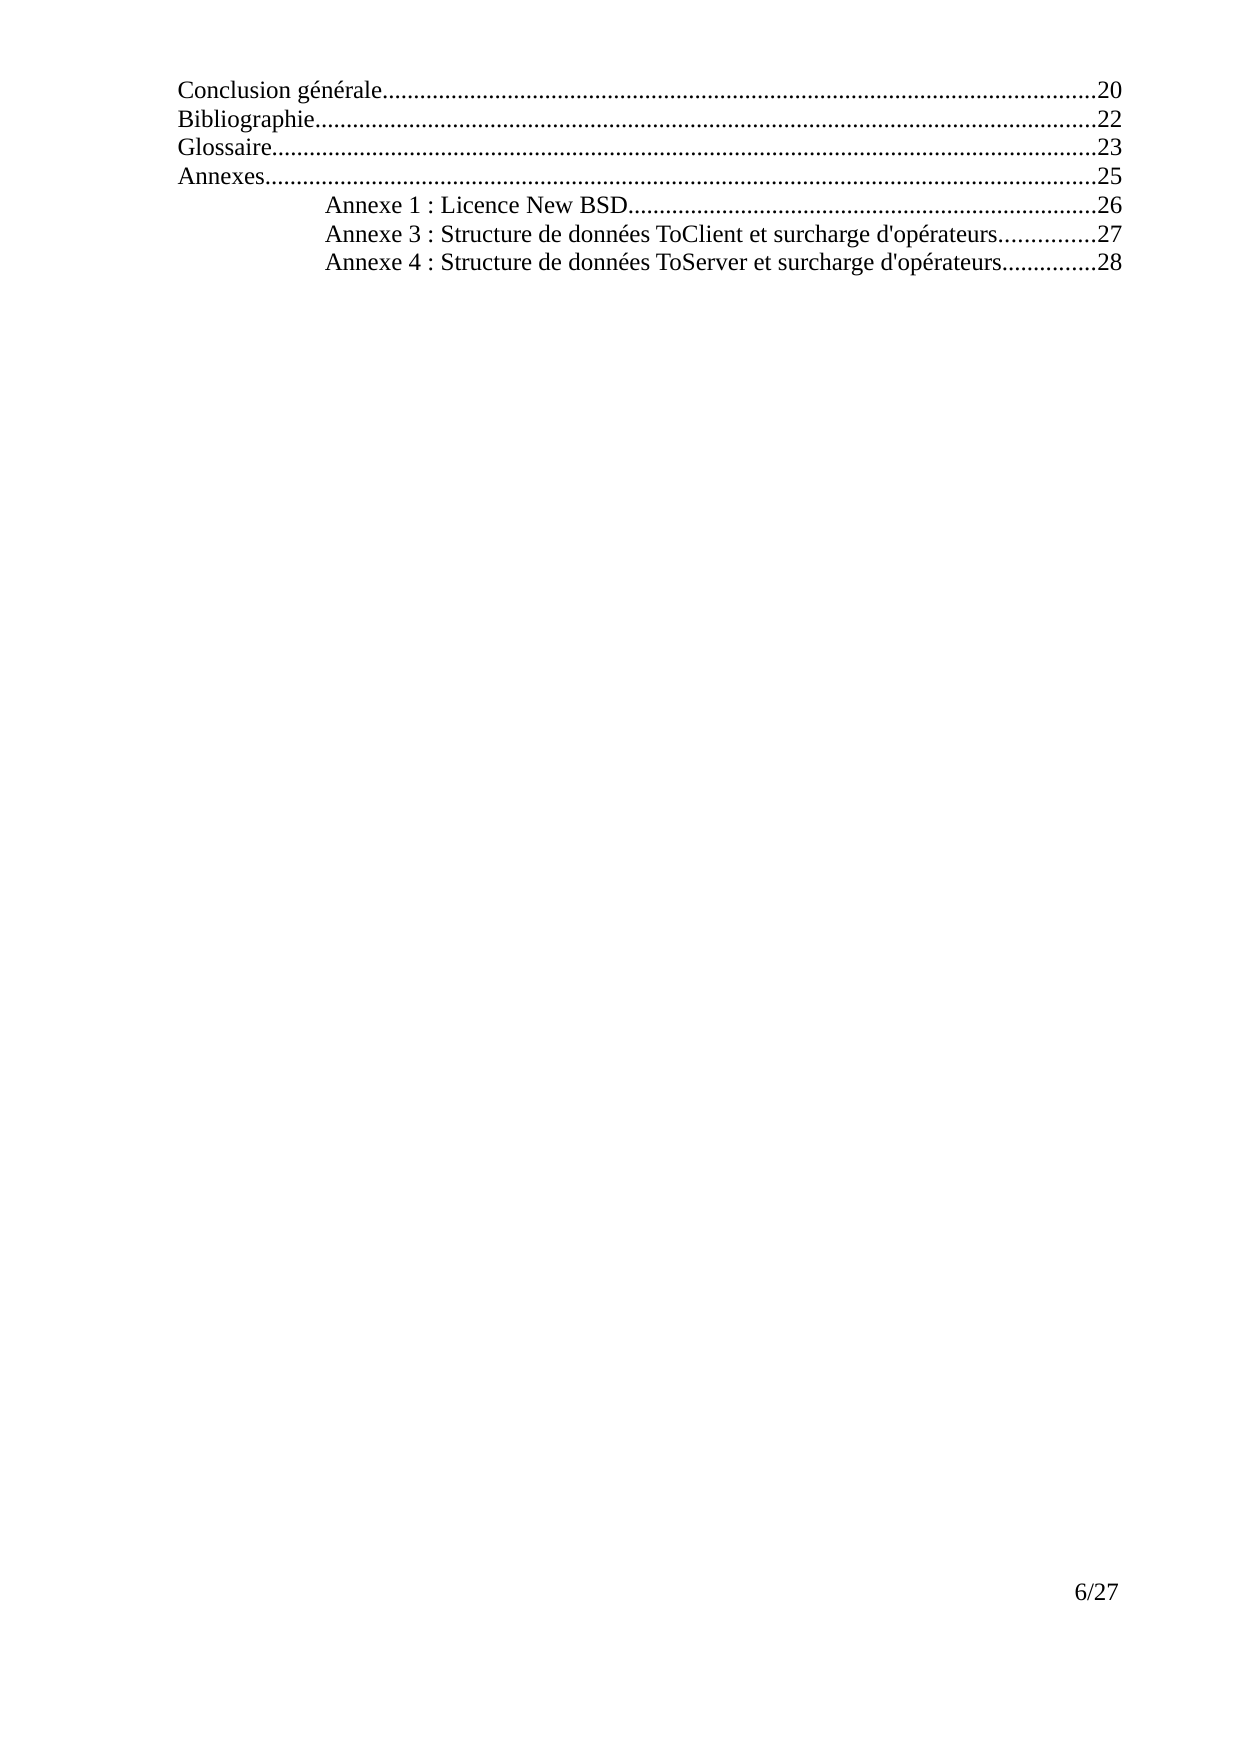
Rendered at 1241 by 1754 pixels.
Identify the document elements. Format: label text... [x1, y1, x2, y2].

text Conclusion générale 20 [177, 75, 1122, 104]
text Annexes 25 [177, 161, 1122, 190]
text Annexe 1 : Licence New BSD 26 [324, 190, 1122, 219]
text Glossaire 23 [177, 132, 1122, 161]
text Annexe 3 : Structure de données ToClient et surcharge d'opérateurs 27 [324, 219, 1122, 247]
text Bibliographie 22 [177, 104, 1122, 132]
text Annexe 4 : Structure de données ToServer et surcharge d'opérateurs 28 [324, 247, 1122, 276]
